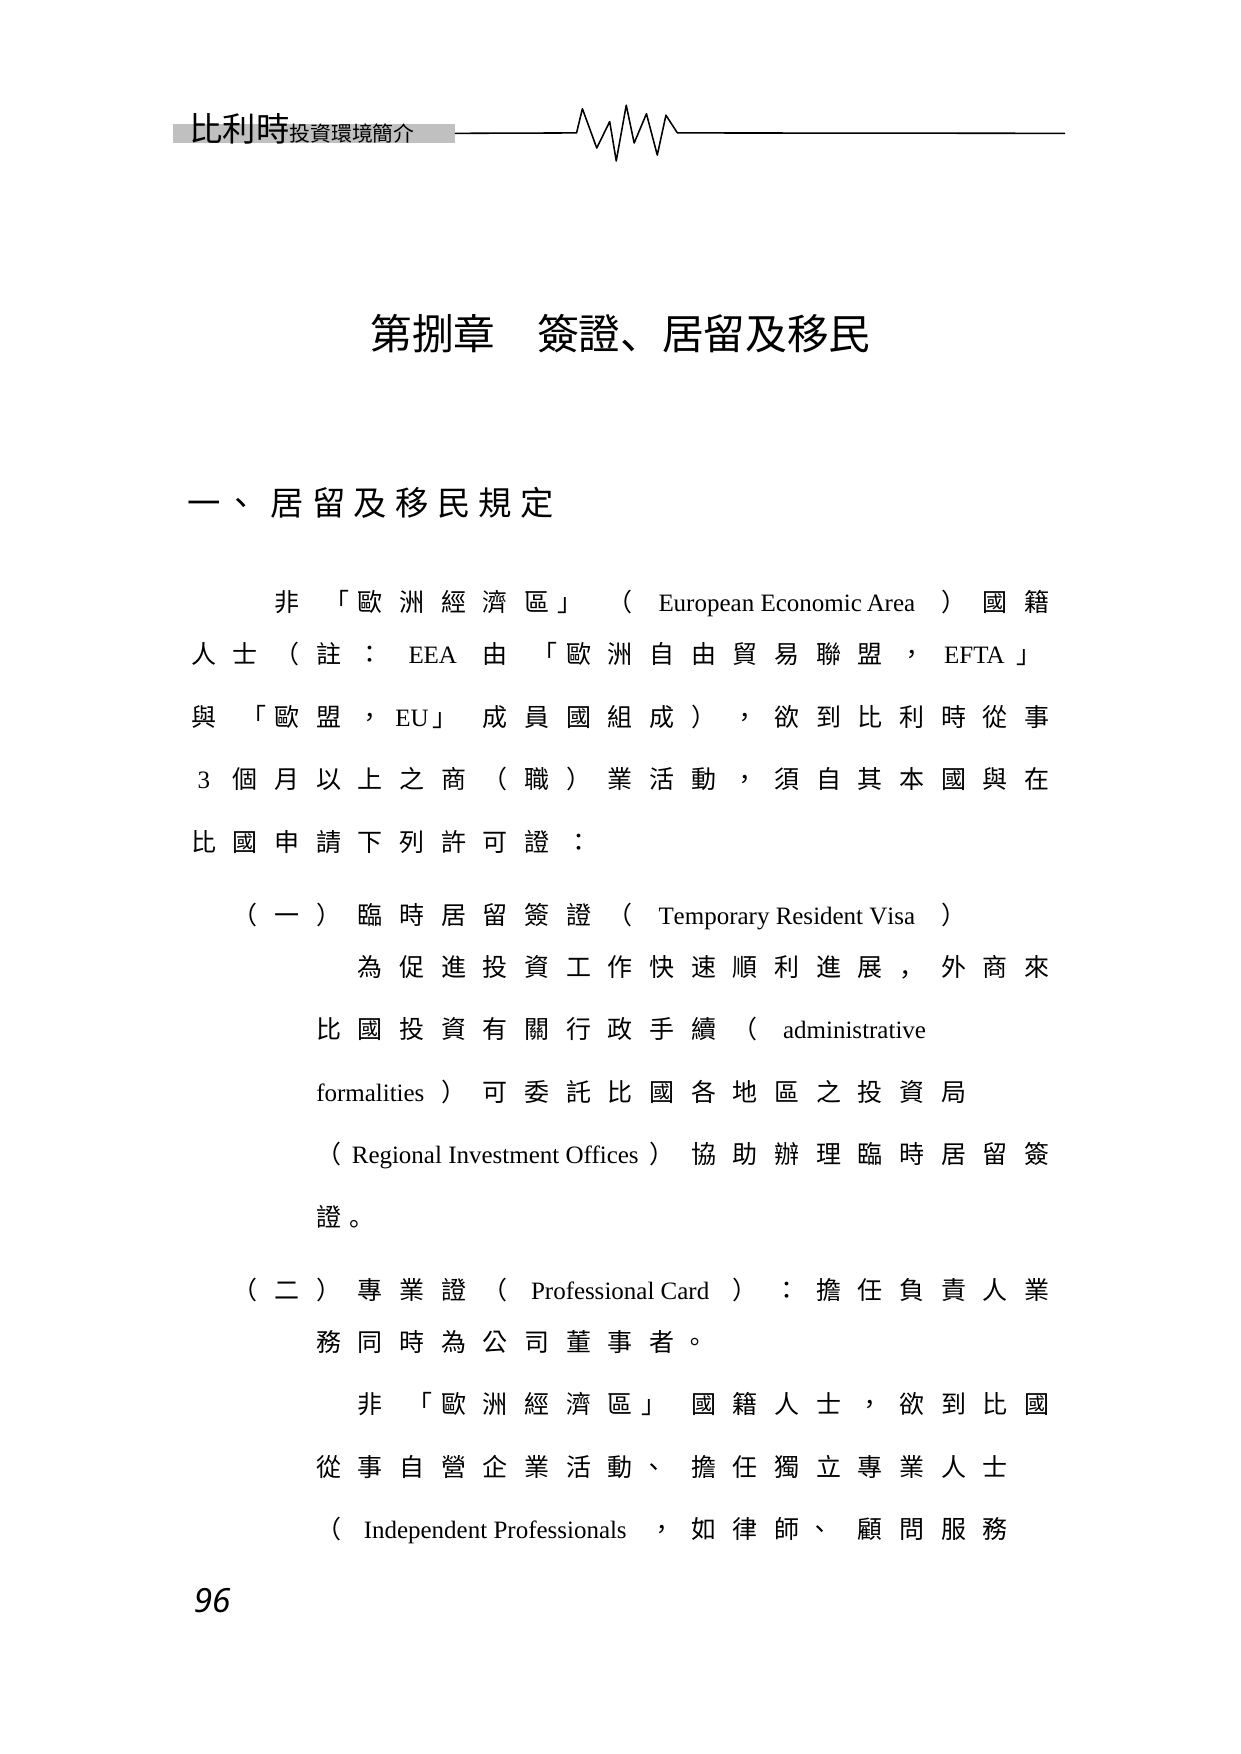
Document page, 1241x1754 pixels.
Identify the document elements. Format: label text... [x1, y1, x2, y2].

text 為促進投資工作快速順利進展，外商來比國投資有關行政手續（administrative formalities）可委託比國各地區之投資局（Regional Investment Offices）協助辦理臨時居留簽證。 [281, 924, 1058, 1236]
text （一）臨時居留簽證（Temporary Resident Visa） [207, 861, 1058, 924]
text 一、居留及移民規定 [183, 459, 1058, 522]
text 非「歐洲經濟區」（European Economic Area）國籍人士（註：EEA由「歐洲自由貿易聯盟，EFTA」與「歐盟，EU」成員國組成），欲到比利時從事3個月以上之商（職）業活動，須自其本國與在比國申請下列許可證： [183, 549, 1058, 861]
text （二）專業證（Professional Card）：擔任負責人業務同時為公司董事者。 [207, 1236, 1058, 1361]
text 非「歐洲經濟區」國籍人士，欲到比國從事自營企業活動、擔任獨立專業人士（Independent Professionals，如律師、顧問服務 [281, 1361, 1058, 1549]
text 第捌章 簽證、居留及移民 [183, 290, 1058, 352]
